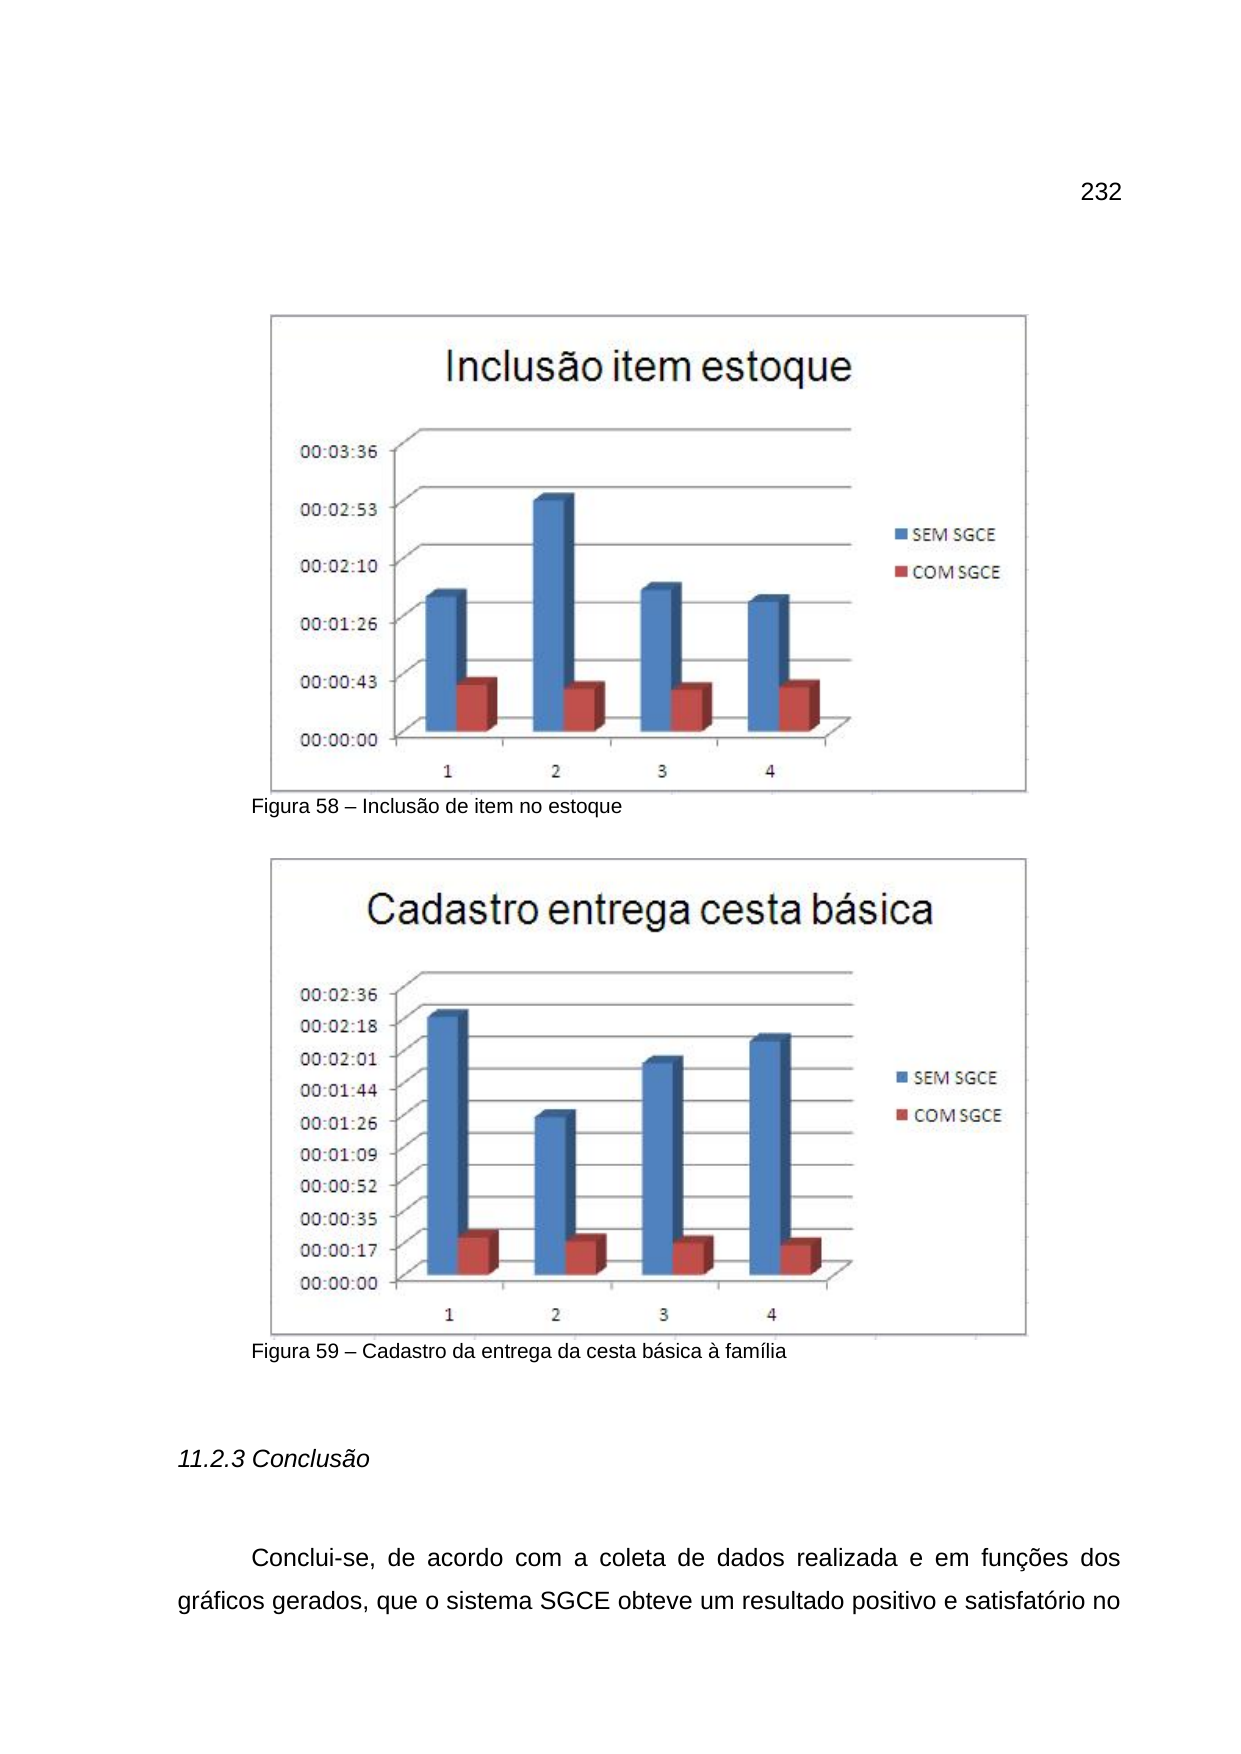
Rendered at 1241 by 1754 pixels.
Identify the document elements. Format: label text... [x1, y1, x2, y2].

text Figura 58 – Inclusão de item no estoque [177, 792, 1122, 818]
picture [269, 314, 1030, 795]
text Conclui-se, de acordo com a coleta de dados realizada e em funções dos gráficos gerados, que o sistema SGCE obteve um resultado positivo e satisfatório no [177, 1543, 1122, 1614]
subtitle 11.2.3 Conclusão [177, 1444, 1122, 1473]
text Figura 59 – Cadastro da entrega da cesta básica à família [177, 1337, 1122, 1363]
picture [269, 858, 1030, 1340]
